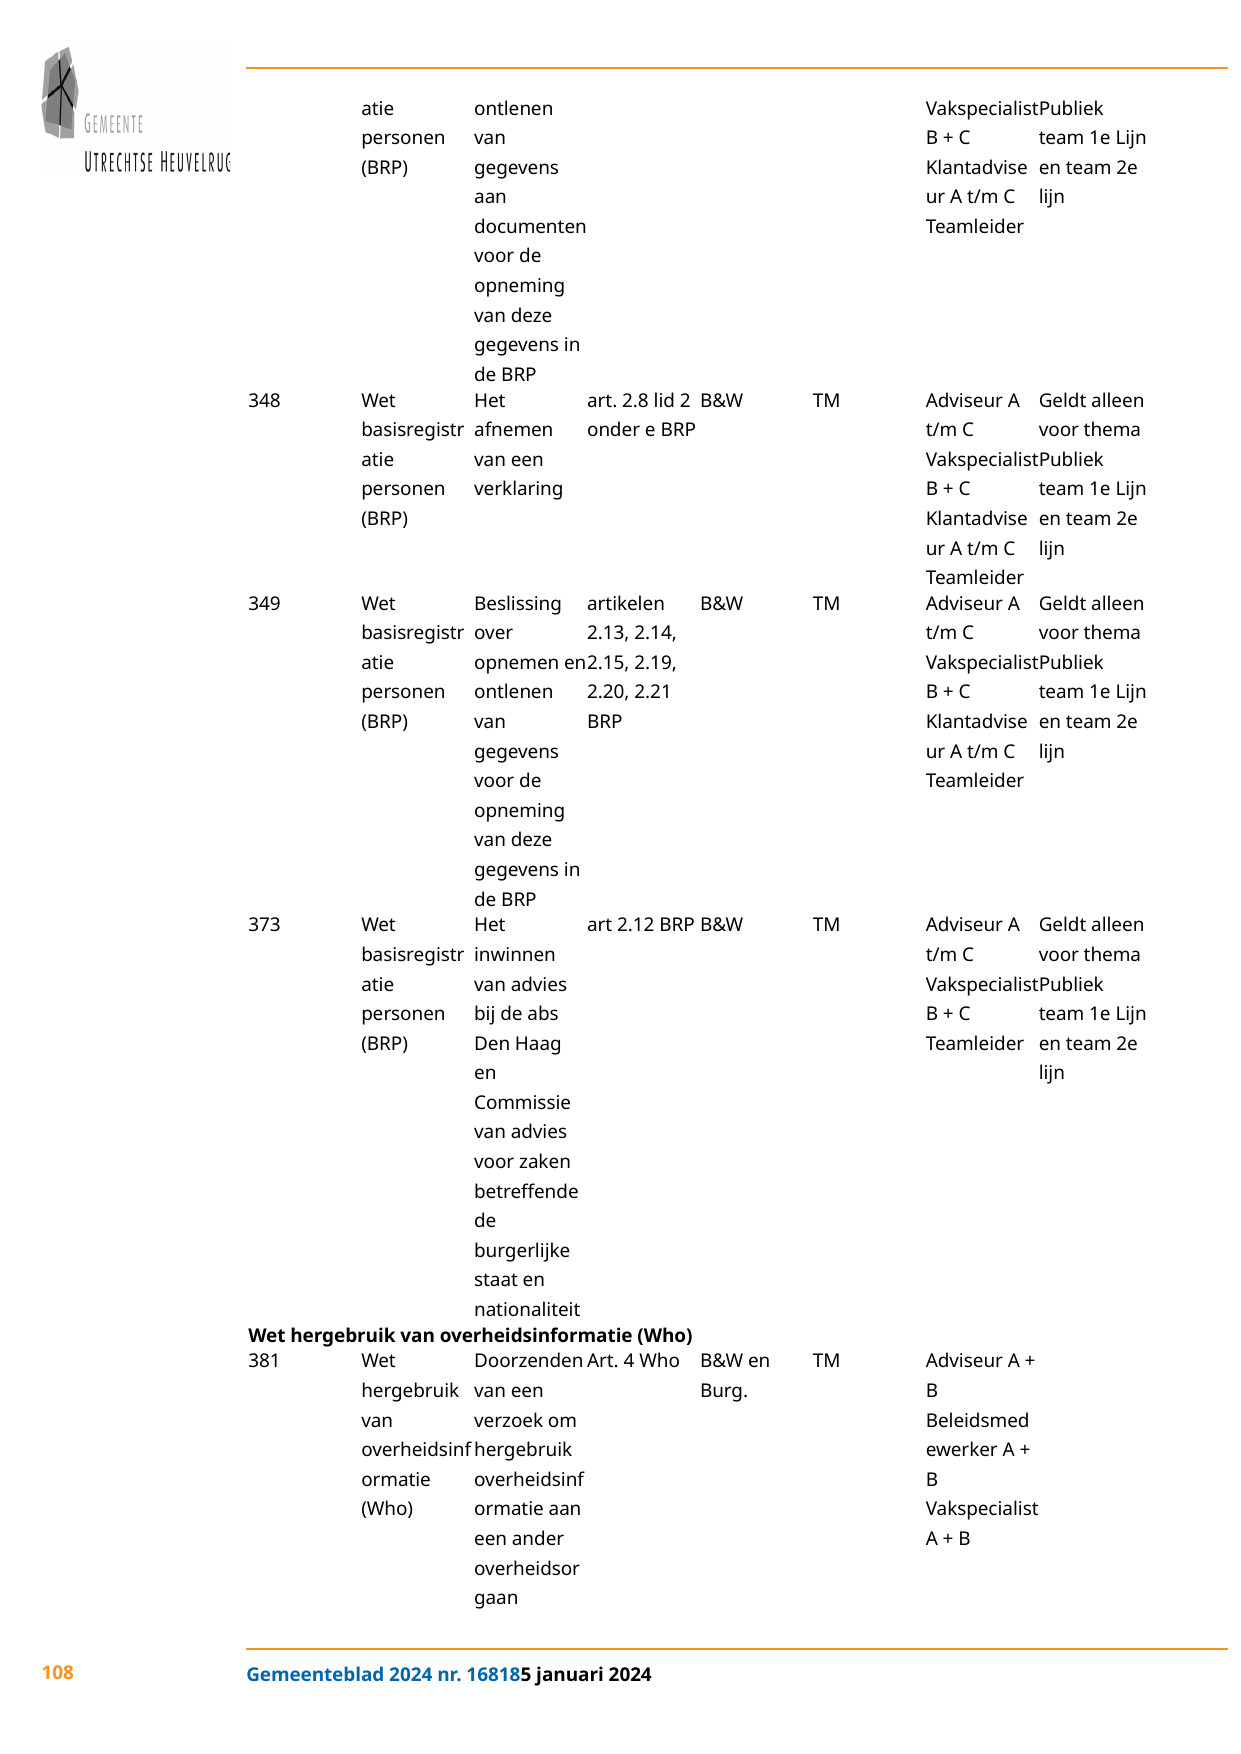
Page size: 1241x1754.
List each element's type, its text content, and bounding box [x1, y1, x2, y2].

table_cell [813, 95, 926, 387]
table_cell 381 [248, 1348, 361, 1610]
table_cell TM [813, 590, 926, 912]
table_cell 349 [248, 590, 361, 912]
table_cell Beslissing over opnemen en ontlenen van gegevens voor de opneming van deze gegevens in de BRP [474, 590, 587, 912]
table_cell [587, 95, 700, 387]
table_cell 373 [248, 912, 361, 1322]
table_cell B&W [700, 387, 813, 590]
table_cell Geldt alleen voor thema Publiek team 1e Lijn en team 2e lijn [1039, 387, 1152, 590]
table_cell Het inwinnen van advies bij de abs Den Haag en Commissie van advies voor zaken betreffende de burgerlijke staat en nationaliteit [474, 912, 587, 1322]
table_cell [248, 95, 361, 387]
table_cell Publiek team 1e Lijn en team 2e lijn [1039, 95, 1152, 387]
table_cell Adviseur A t/m C Vakspecialist B + C Klantadviseur A t/m C Teamleider [926, 387, 1038, 590]
table_cell Wet hergebruik van overheidsinformatie (Who) [248, 1322, 1152, 1348]
table_cell art. 2.8 lid 2 onder e BRP [587, 387, 700, 590]
picture [41, 47, 231, 172]
table_cell B&W en Burg. [700, 1348, 813, 1610]
table_cell Wet hergebruik van overheidsinformatie (Who) [361, 1348, 474, 1610]
table_cell TM [813, 912, 926, 1322]
table_cell [700, 95, 813, 387]
table_cell Wet basisregistratie personen (BRP) [361, 387, 474, 590]
table_cell Vakspecialist B + C Klantadviseur A t/m C Teamleider [926, 95, 1038, 387]
table_cell artikelen 2.13, 2.14, 2.15, 2.19, 2.20, 2.21 BRP [587, 590, 700, 912]
table_cell ontlenen van gegevens aan documenten voor de opneming van deze gegevens in de BRP [474, 95, 587, 387]
table_cell Adviseur A + B Beleidsmedewerker A + B Vakspecialist A + B [926, 1348, 1038, 1610]
table_cell B&W [700, 590, 813, 912]
table_cell 348 [248, 387, 361, 590]
table_cell Adviseur A t/m C Vakspecialist B + C Teamleider [926, 912, 1038, 1322]
table_cell Adviseur A t/m C Vakspecialist B + C Klantadviseur A t/m C Teamleider [926, 590, 1038, 912]
table_cell atie personen (BRP) [361, 95, 474, 387]
table_cell Geldt alleen voor thema Publiek team 1e Lijn en team 2e lijn [1039, 590, 1152, 912]
table_cell art 2.12 BRP [587, 912, 700, 1322]
table_cell TM [813, 387, 926, 590]
table_cell Geldt alleen voor thema Publiek team 1e Lijn en team 2e lijn [1039, 912, 1152, 1322]
table_cell B&W [700, 912, 813, 1322]
table_cell Wet basisregistratie personen (BRP) [361, 590, 474, 912]
table_cell Art. 4 Who [587, 1348, 700, 1610]
table_cell [1039, 1348, 1152, 1610]
table_cell Doorzenden van een verzoek om hergebruik overheidsinformatie aan een ander overheidsorgaan [474, 1348, 587, 1610]
table_cell Wet basisregistratie personen (BRP) [361, 912, 474, 1322]
table_cell TM [813, 1348, 926, 1610]
table_cell Het afnemen van een verklaring [474, 387, 587, 590]
